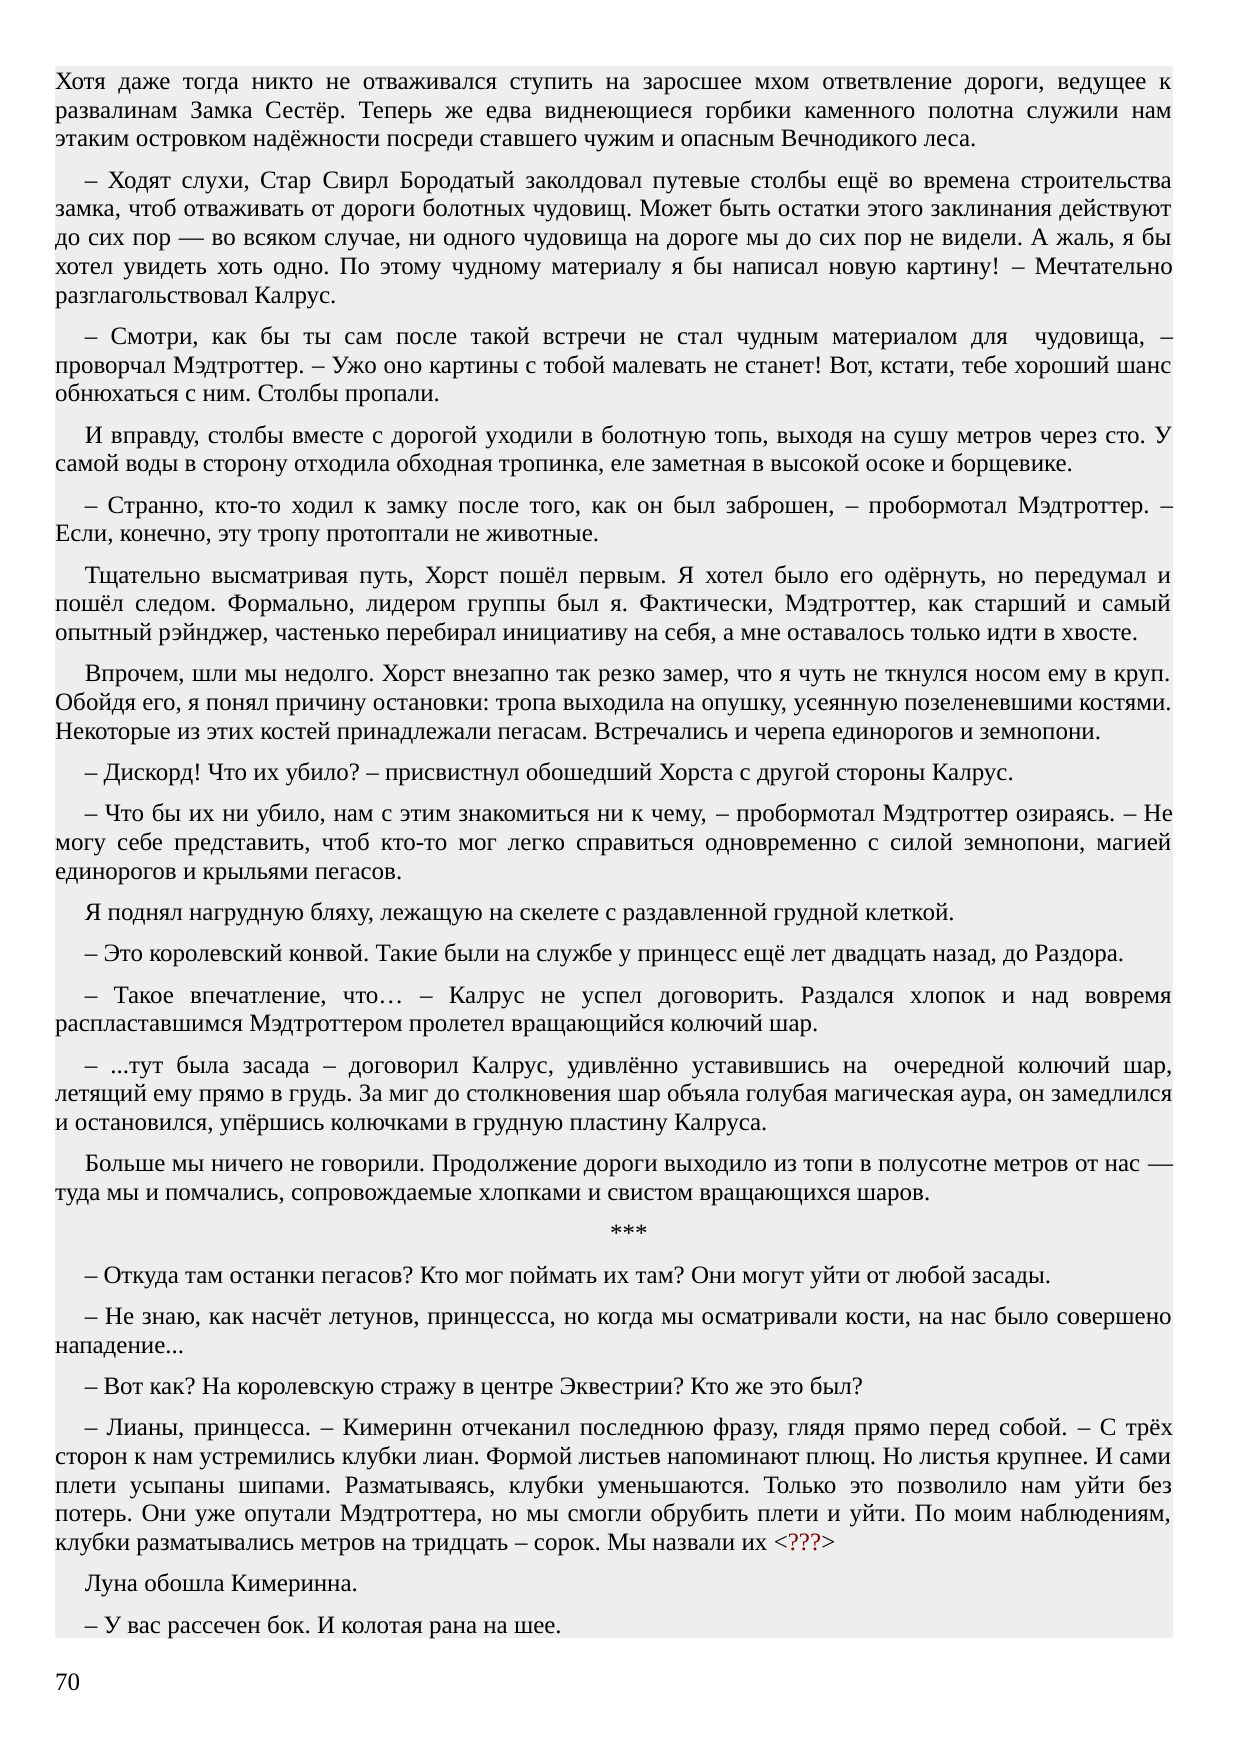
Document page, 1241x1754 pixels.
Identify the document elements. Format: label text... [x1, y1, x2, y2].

text – Не знаю, как насчёт летунов, принцессса, но когда мы осматривали кости, на нас было совершено нападение... [55, 1301, 1173, 1358]
text Я поднял нагрудную бляху, лежащую на скелете с раздавленной грудной клеткой. [55, 897, 1173, 926]
text – Что бы их ни убило, нам с этим знакомиться ни к чему, – пробормотал Мэдтроттер озираясь. – Не могу себе представить, чтоб кто-то мог легко справиться одновременно с силой земнопони, магией единорогов и крыльями пегасов. [55, 798, 1173, 885]
text – Ходят слухи, Стар Cвирл Бородатый заколдовал путевые столбы ещё во времена строительства замка, чтоб отваживать от дороги болотных чудовищ. Может быть остатки этого заклинания действуют до сих пор — во всяком случае, ни одного чудовища на дороге мы до сих пор не видели. А жаль, я бы хотел увидеть хоть одно. По этому чудному материалу я бы написал новую картину! – Мечтательно разглагольствовал Калрус. [55, 165, 1173, 308]
text – Такое впечатление, что… – Калрус не успел договорить. Раздался хлопок и над вовремя распластавшимся Мэдтроттером пролетел вращающийся колючий шар. [55, 980, 1173, 1037]
text – Это королевский конвой. Такие были на службе у принцесс ещё лет двадцать назад, до Раздора. [55, 938, 1173, 967]
text Хотя даже тогда никто не отваживался ступить на заросшее мхом ответвление дороги, ведущее к развалинам Замка Сестёр. Теперь же едва виднеющиеся горбики каменного полотна служили нам этаким островком надёжности посреди ставшего чужим и опасным Вечнодикого леса. [55, 66, 1173, 152]
text Впрочем, шли мы недолго. Хорст внезапно так резко замер, что я чуть не ткнулся носом ему в круп. Обойдя его, я понял причину остановки: тропа выходила на опушку, усеянную позеленевшими костями. Некоторые из этих костей принадлежали пегасам. Встречались и черепа единорогов и земнопони. [55, 658, 1173, 745]
text – Странно, кто-то ходил к замку после того, как он был заброшен, – пробормотал Мэдтроттер. – Если, конечно, эту тропу протоптали не животные. [55, 490, 1173, 547]
text – У вас рассечен бок. И колотая рана на шее. [55, 1610, 1173, 1638]
text – Дискорд! Что их убило? – присвистнул обошедший Хорста с другой стороны Калрус. [55, 757, 1173, 786]
text *** [55, 1218, 1173, 1247]
text Больше мы ничего не говорили. Продолжение дороги выходило из топи в полусотне метров от нас — туда мы и помчались, сопровождаемые хлопками и свистом вращающихся шаров. [55, 1148, 1173, 1206]
text Луна обошла Кимеринна. [55, 1568, 1173, 1597]
text Тщательно высматривая путь, Хорст пошёл первым. Я хотел было его одёрнуть, но передумал и пошёл следом. Формально, лидером группы был я. Фактически, Мэдтроттер, как старший и самый опытный рэйнджер, частенько перебирал инициативу на себя, а мне оставалось только идти в хвосте. [55, 560, 1173, 646]
text – Откуда там останки пегасов? Кто мог поймать их там? Они могут уйти от любой засады. [55, 1260, 1173, 1288]
text – ...тут была засада – договорил Калрус, удивлённо уставившись на очередной колючий шар, летящий ему прямо в грудь. За миг до столкновения шар объяла голубая магическая аура, он замедлился и остановился, упёршись колючками в грудную пластину Калруса. [55, 1050, 1173, 1136]
text – Лианы, принцесса. – Кимеринн отчеканил последнюю фразу, глядя прямо перед собой. – С трёх сторон к нам устремились клубки лиан. Формой листьев напоминают плющ. Но листья крупнее. И сами плети усыпаны шипами. Разматываясь, клубки уменьшаются. Только это позволило нам уйти без потерь. Они уже опутали Мэдтроттера, но мы смогли обрубить плети и уйти. По моим наблюдениям, клубки разматывались метров на тридцать – сорок. Мы назвали их <???> [55, 1412, 1173, 1556]
text – Вот как? На королевскую стражу в центре Эквестрии? Кто же это был? [55, 1371, 1173, 1400]
text И вправду, столбы вместе с дорогой уходили в болотную топь, выходя на сушу метров через сто. У самой воды в сторону отходила обходная тропинка, еле заметная в высокой осоке и борщевике. [55, 420, 1173, 477]
text – Смотри, как бы ты сам после такой встречи не стал чудным материалом для чудовища, – проворчал Мэдтроттер. – Ужо оно картины с тобой малевать не станет! Вот, кстати, тебе хороший шанс обнюхаться с ним. Столбы пропали. [55, 321, 1173, 407]
